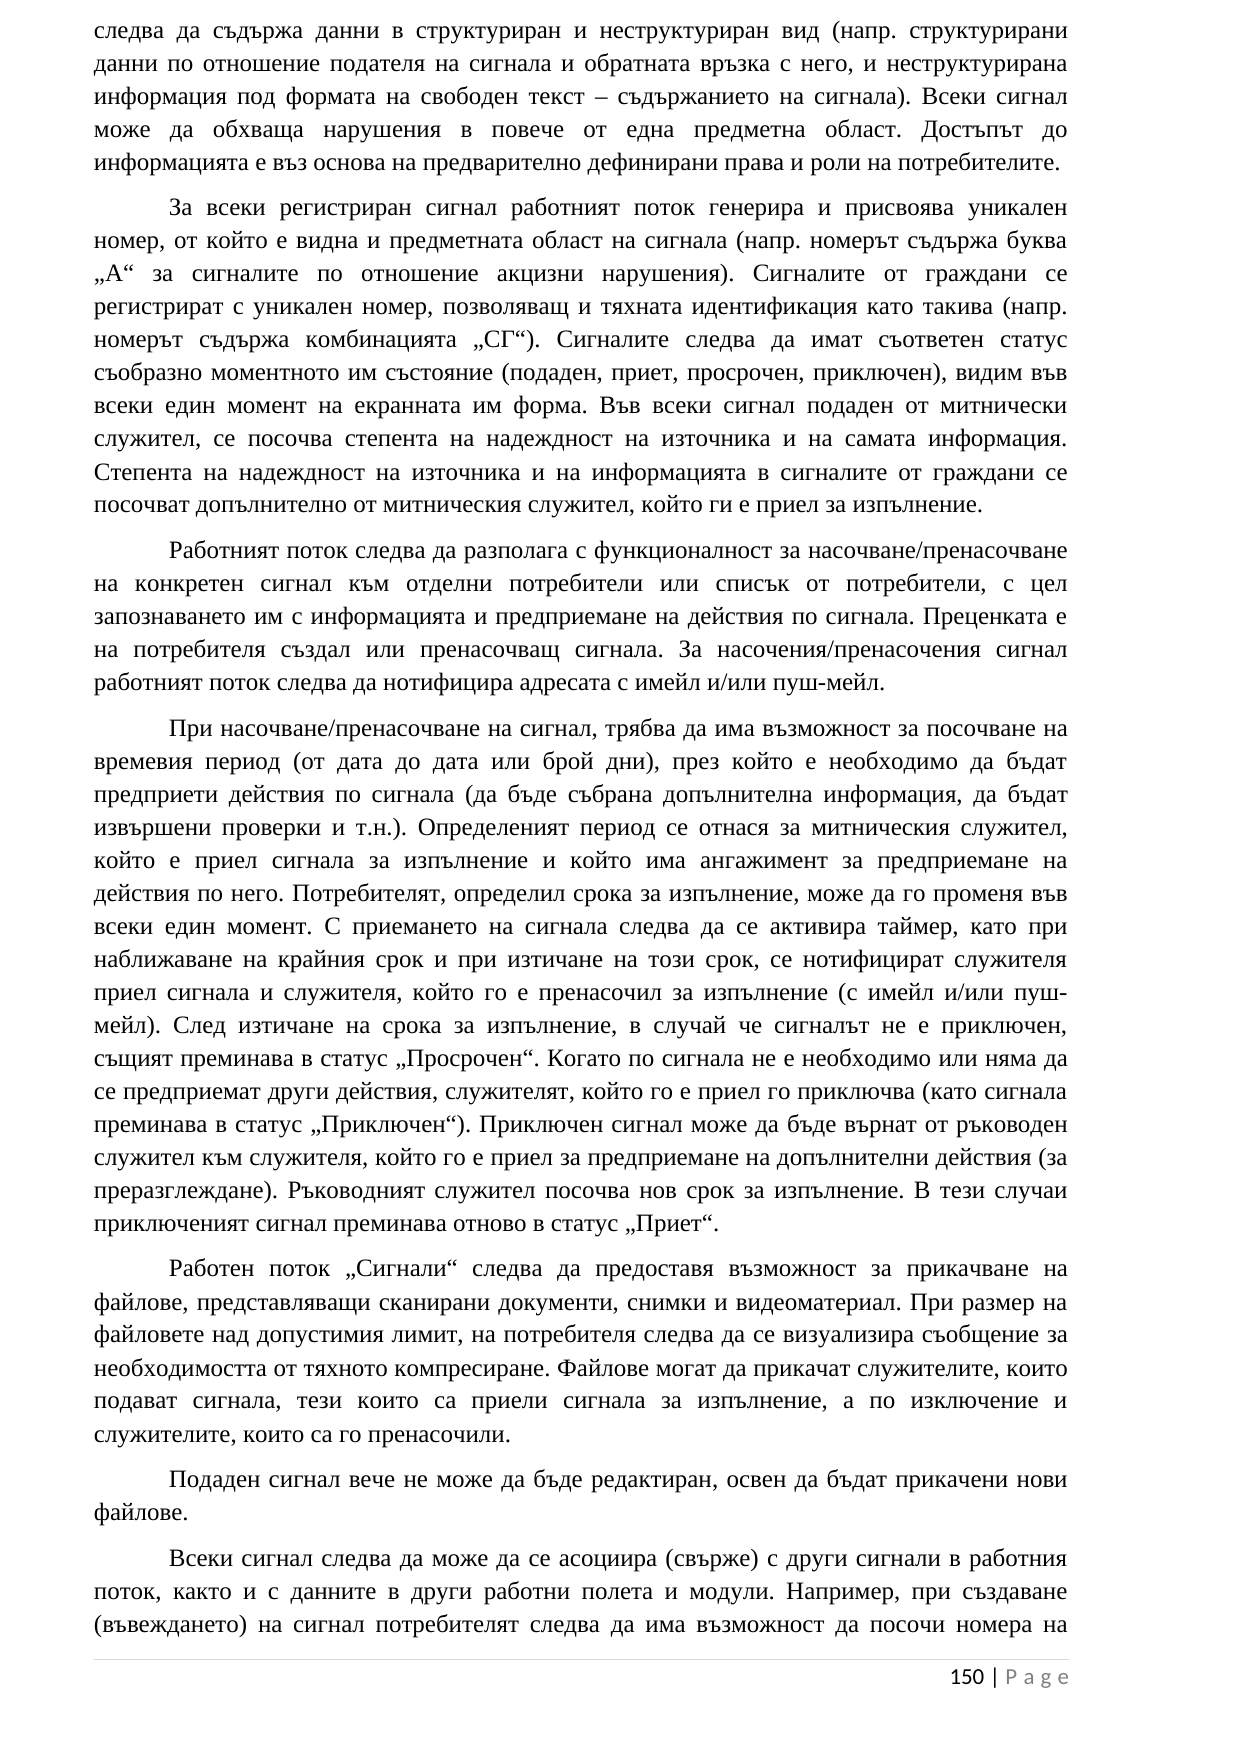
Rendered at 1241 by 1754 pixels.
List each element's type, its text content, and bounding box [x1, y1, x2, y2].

text За всеки регистриран сигнал работният поток генерира и присвоява уникален номер, от който е видна и предметната област на сигнала (напр. номерът съдържа буква „А“ за сигналите по отношение акцизни нарушения). Сигналите от граждани се регистрират с уникален номер, позволяващ и тяхната идентификация като такива (напр. номерът съдържа комбинацията „СГ“). Сигналите следва да имат съответен статус съобразно моментното им състояние (подаден, приет, просрочен, приключен), видим във всеки един момент на екранната им форма. Във всеки сигнал подаден от митнически служител, се посочва степента на надеждност на източника и на самата информация. Степента на надеждност на източника и на информацията в сигналите от граждани се посочват допълнително от митническия служител, който ги е приел за изпълнение. [94, 192, 1069, 518]
text При насочване/пренасочване на сигнал, трябва да има възможност за посочване на времевия период (от дата до дата или брой дни), през който е необходимо да бъдат предприети действия по сигнала (да бъде събрана допълнителна информация, да бъдат извършени проверки и т.н.). Определеният период се отнася за митническия служител, който е приел сигнала за изпълнение и който има ангажимент за предприемане на действия по него. Потребителят, определил срока за изпълнение, може да го променя във всеки един момент. С приемането на сигнала следва да се активира таймер, като при наближаване на крайния срок и при изтичане на този срок, се нотифицират служителя приел сигнала и служителя, който го е пренасочил за изпълнение (с имейл и/или пуш-мейл). След изтичане на срока за изпълнение, в случай че сигналът не е приключен, същият преминава в статус „Просрочен“. Когато по сигнала не е необходимо или няма да се предприемат други действия, служителят, който го е приел го приключва (като сигнала преминава в статус „Приключен“). Приключен сигнал може да бъде върнат от ръководен служител към служителя, който го е приел за предприемане на допълнителни действия (за преразглеждане). Ръководният служител посочва нов срок за изпълнение. В тези случаи приключеният сигнал преминава отново в статус „Приет“. [94, 713, 1069, 1237]
text Работният поток следва да разполага с функционалност за насочване/пренасочване на конкретен сигнал към отделни потребители или списък от потребители, с цел запознаването им с информацията и предприемане на действия по сигнала. Преценката е на потребителя създал или пренасочващ сигнала. За насочения/пренасочения сигнал работният поток следва да нотифицира адресата с имейл и/или пуш-мейл. [94, 535, 1069, 696]
text Всеки сигнал следва да може да се асоциира (свърже) с други сигнали в работния поток, както и с данните в други работни полета и модули. Например, при създаване (въвеждането) на сигнал потребителят следва да има възможност да посочи номера на [94, 1543, 1069, 1637]
text Подаден сигнал вече не може да бъде редактиран, освен да бъдат прикачени нови файлове. [94, 1464, 1069, 1526]
text Работен поток „Сигнали“ следва да предоставя възможност за прикачване на файлове, представляващи сканирани документи, снимки и видеоматериал. При размер на файловете над допустимия лимит, на потребителя следва да се визуализира съобщение за необходимостта от тяхното компресиране. Файлове могат да прикачат служителите, които подават сигнала, тези които са приели сигнала за изпълнение, а по изключение и служителите, които са го пренасочили. [94, 1253, 1069, 1447]
list следва да съдържа данни в структуриран и неструктуриран вид (напр. структурирани данни по отношение подателя на сигнала и обратната връзка с него, и неструктурирана информация под формата на свободен текст – съдържанието на сигнала). Всеки сигнал може да обхваща нарушения в повече от една предметна област. Достъпът до информацията е въз основа на предварително дефинирани права и роли на потребителите. [94, 15, 1069, 176]
